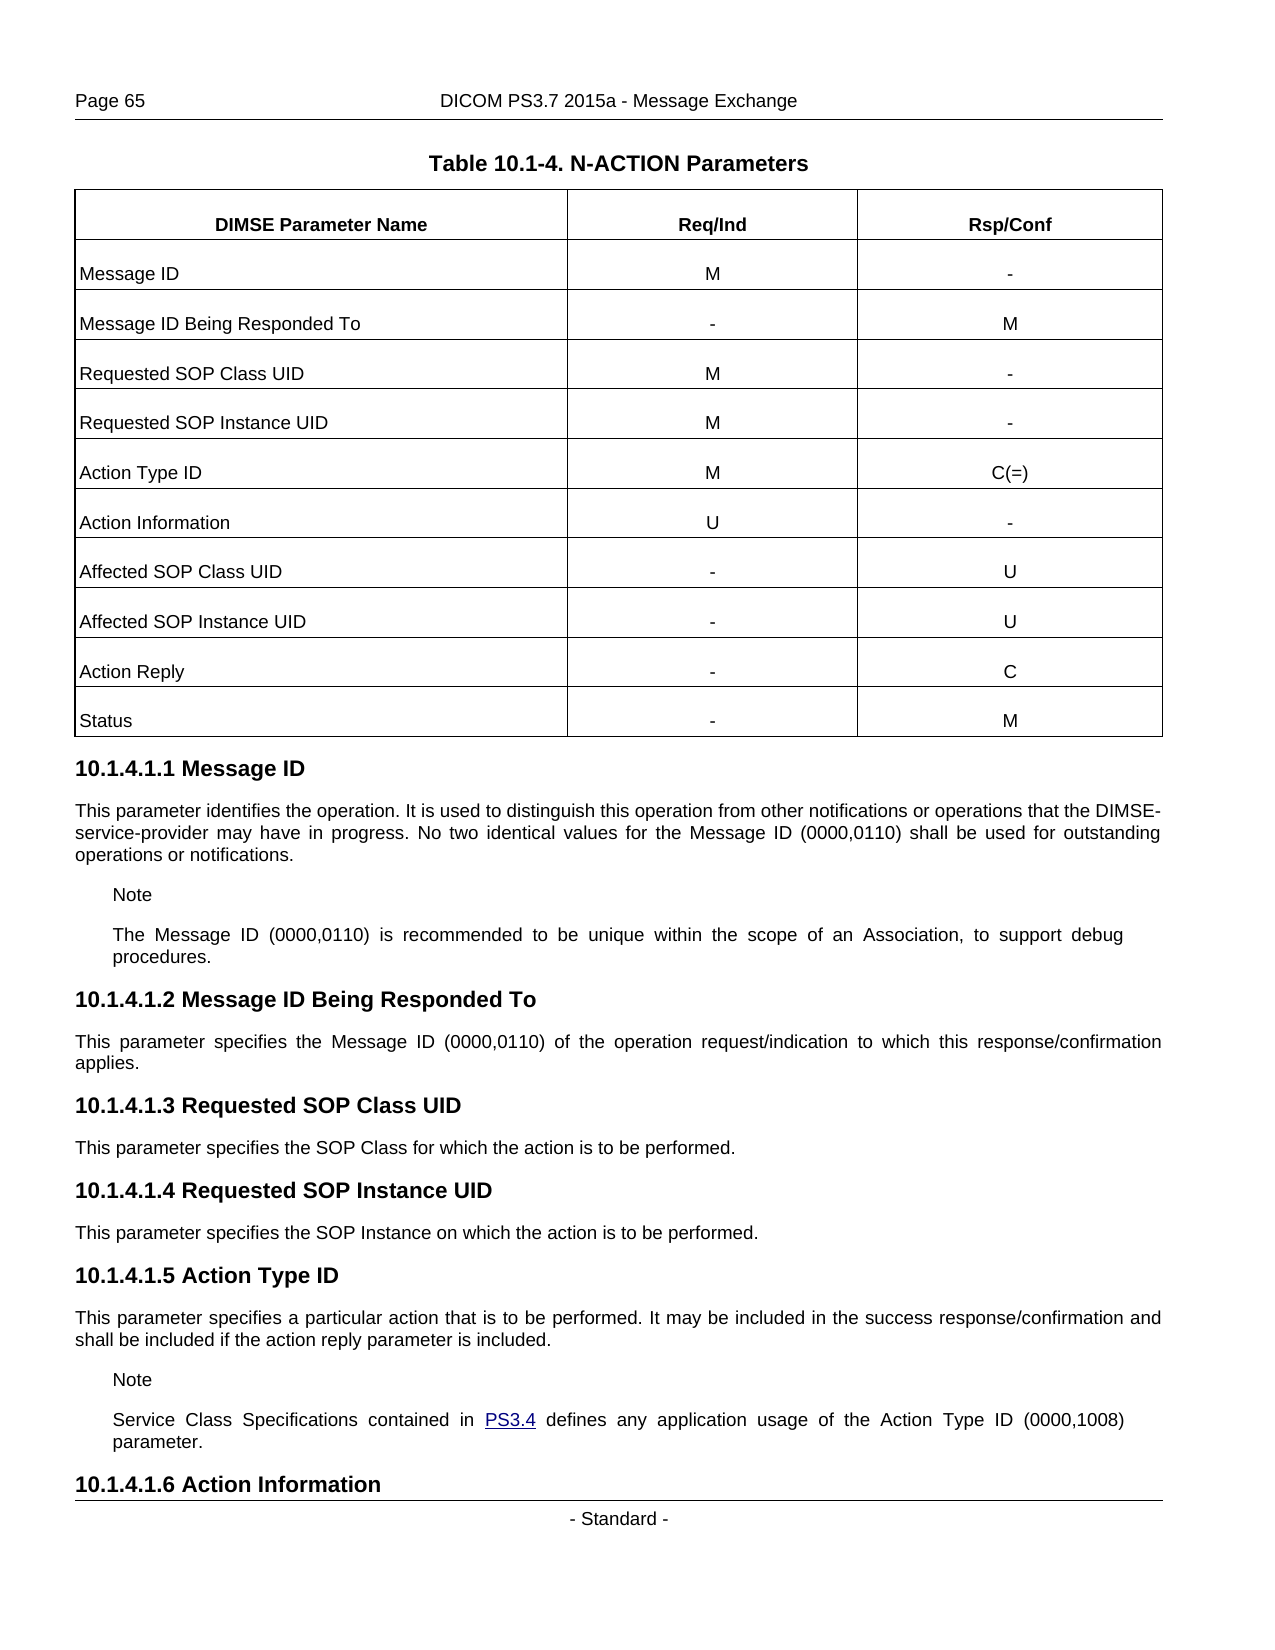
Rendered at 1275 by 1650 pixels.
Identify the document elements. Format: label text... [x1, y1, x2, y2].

table_cell Action Type ID [76, 439, 567, 487]
text This parameter specifies the Message ID (0000,0110) of the operation request/indication to which this response/confirmation applies. [75, 1031, 1162, 1074]
table_cell - [568, 290, 857, 338]
text Note [112, 1369, 1125, 1390]
text 10.1.4.1.2 Message ID Being Responded To [75, 986, 1162, 1012]
text This parameter specifies the SOP Class for which the action is to be performed. [75, 1137, 1162, 1158]
text This parameter identifies the operation. It is used to distinguish this operation from other notifications or operations that the DIMSE-service-provider may have in progress. No two identical values for the Message ID (0000,0110) shall be used for outstanding operations or notifications. [75, 800, 1162, 865]
text Note [112, 884, 1125, 905]
table_cell M [568, 240, 857, 289]
table_cell M [568, 439, 857, 487]
table_cell Affected SOP Class UID [76, 538, 567, 587]
text This parameter specifies a particular action that is to be performed. It may be included in the success response/confirmation and shall be included if the action reply parameter is included. [75, 1307, 1162, 1350]
text 10.1.4.1.6 Action Information [75, 1471, 1162, 1497]
table_cell - [568, 538, 857, 587]
table_cell M [568, 389, 857, 438]
text 10.1.4.1.1 Message ID [75, 756, 1162, 782]
table_cell M [858, 290, 1162, 338]
table_cell Action Information [76, 489, 567, 537]
text Table 10.1-4. N-ACTION Parameters [75, 150, 1162, 176]
table_cell U [858, 588, 1162, 637]
text 10.1.4.1.5 Action Type ID [75, 1262, 1162, 1288]
table_cell - [858, 489, 1162, 537]
table_cell - [568, 588, 857, 637]
table_cell - [858, 340, 1162, 388]
table_header Rsp/Conf [858, 190, 1162, 239]
table_cell - [568, 687, 857, 736]
table_header Req/Ind [568, 190, 857, 239]
table_header DIMSE Parameter Name [76, 190, 567, 239]
table_cell - [858, 240, 1162, 289]
table_cell - [568, 638, 857, 686]
table_cell M [858, 687, 1162, 736]
text The Message ID (0000,0110) is recommended to be unique within the scope of an Association, to support debug procedures. [112, 924, 1125, 967]
table_cell U [858, 538, 1162, 587]
table_cell Requested SOP Instance UID [76, 389, 567, 438]
table_cell Message ID [76, 240, 567, 289]
table_cell Requested SOP Class UID [76, 340, 567, 388]
table_cell M [568, 340, 857, 388]
table_cell C [858, 638, 1162, 686]
text 10.1.4.1.4 Requested SOP Instance UID [75, 1177, 1162, 1203]
table_cell Affected SOP Instance UID [76, 588, 567, 637]
table_cell Status [76, 687, 567, 736]
table_cell Message ID Being Responded To [76, 290, 567, 338]
text Service Class Specifications contained in PS3.4 defines any application usage of the Action Type ID (0000,1008) parameter. [112, 1409, 1125, 1452]
table_cell U [568, 489, 857, 537]
table_cell C(=) [858, 439, 1162, 487]
table_cell Action Reply [76, 638, 567, 686]
table_cell - [858, 389, 1162, 438]
text This parameter specifies the SOP Instance on which the action is to be performed. [75, 1222, 1162, 1243]
text 10.1.4.1.3 Requested SOP Class UID [75, 1092, 1162, 1118]
